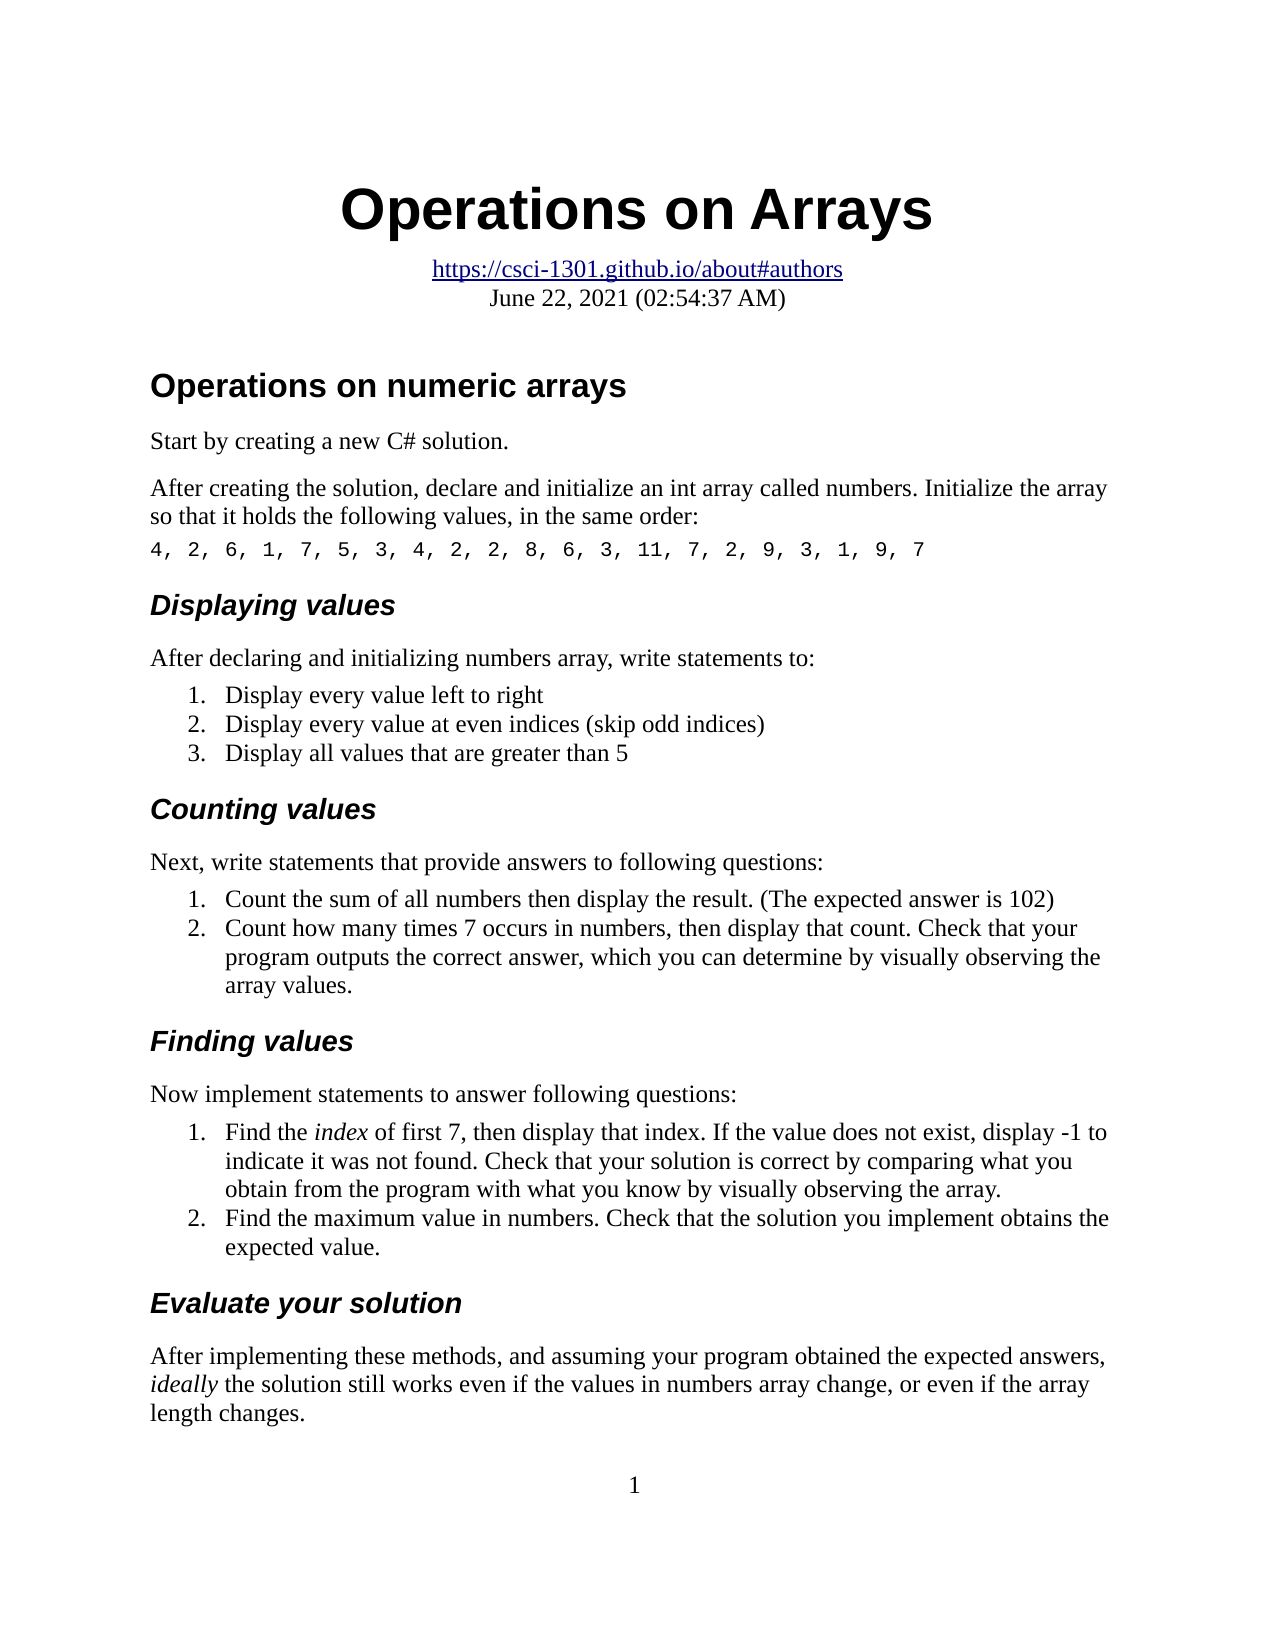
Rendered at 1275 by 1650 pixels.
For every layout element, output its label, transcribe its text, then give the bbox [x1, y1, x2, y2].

list Display every value left to right [187, 680, 1125, 709]
list Display all values that are greater than 5 [187, 738, 1125, 767]
text Now implement statements to answer following questions: [150, 1079, 1125, 1108]
subtitle Finding values [150, 1024, 1125, 1058]
subtitle Counting values [150, 792, 1125, 825]
subtitle Evaluate your solution [150, 1286, 1125, 1319]
text After creating the solution, declare and initialize an int array called numbers. Initialize the array so that it holds the following values, in the same order: [150, 473, 1125, 530]
text Start by creating a new C# solution. [150, 426, 1125, 455]
list Find the index of first 7, then display that index. If the value does not exist, display -1 to indicate it was not found. Check that your solution is correct by comparing what you obtain from the program with what you know by visually observing the array. [187, 1117, 1125, 1203]
list Count how many times 7 occurs in numbers, then display that count. Check that your program outputs the correct answer, which you can determine by visually observing the array values. [187, 913, 1125, 999]
text After declaring and initializing numbers array, write statements to: [150, 643, 1125, 671]
list Count the sum of all numbers then display the result. (The expected answer is 102) [187, 884, 1125, 913]
title Operations on Arrays [150, 175, 1125, 242]
subtitle Displaying values [150, 588, 1125, 621]
list Find the maximum value in numbers. Check that the solution you implement obtains the expected value. [187, 1203, 1125, 1261]
subtitle Operations on numeric arrays [150, 366, 1125, 404]
text Next, write statements that provide answers to following questions: [150, 847, 1125, 875]
text https://csci-1301.github.io/about#authors [150, 254, 1125, 283]
text After implementing these methods, and assuming your program obtained the expected answers, ideally the solution still works even if the values in numbers array change, or even if the array length changes. [150, 1341, 1125, 1427]
list Display every value at even indices (skip odd indices) [187, 709, 1125, 738]
text 4, 2, 6, 1, 7, 5, 3, 4, 2, 2, 8, 6, 3, 11, 7, 2, 9, 3, 1, 9, 7 [150, 539, 1125, 563]
text June 22, 2021 (02:54:37 AM) [150, 283, 1125, 312]
